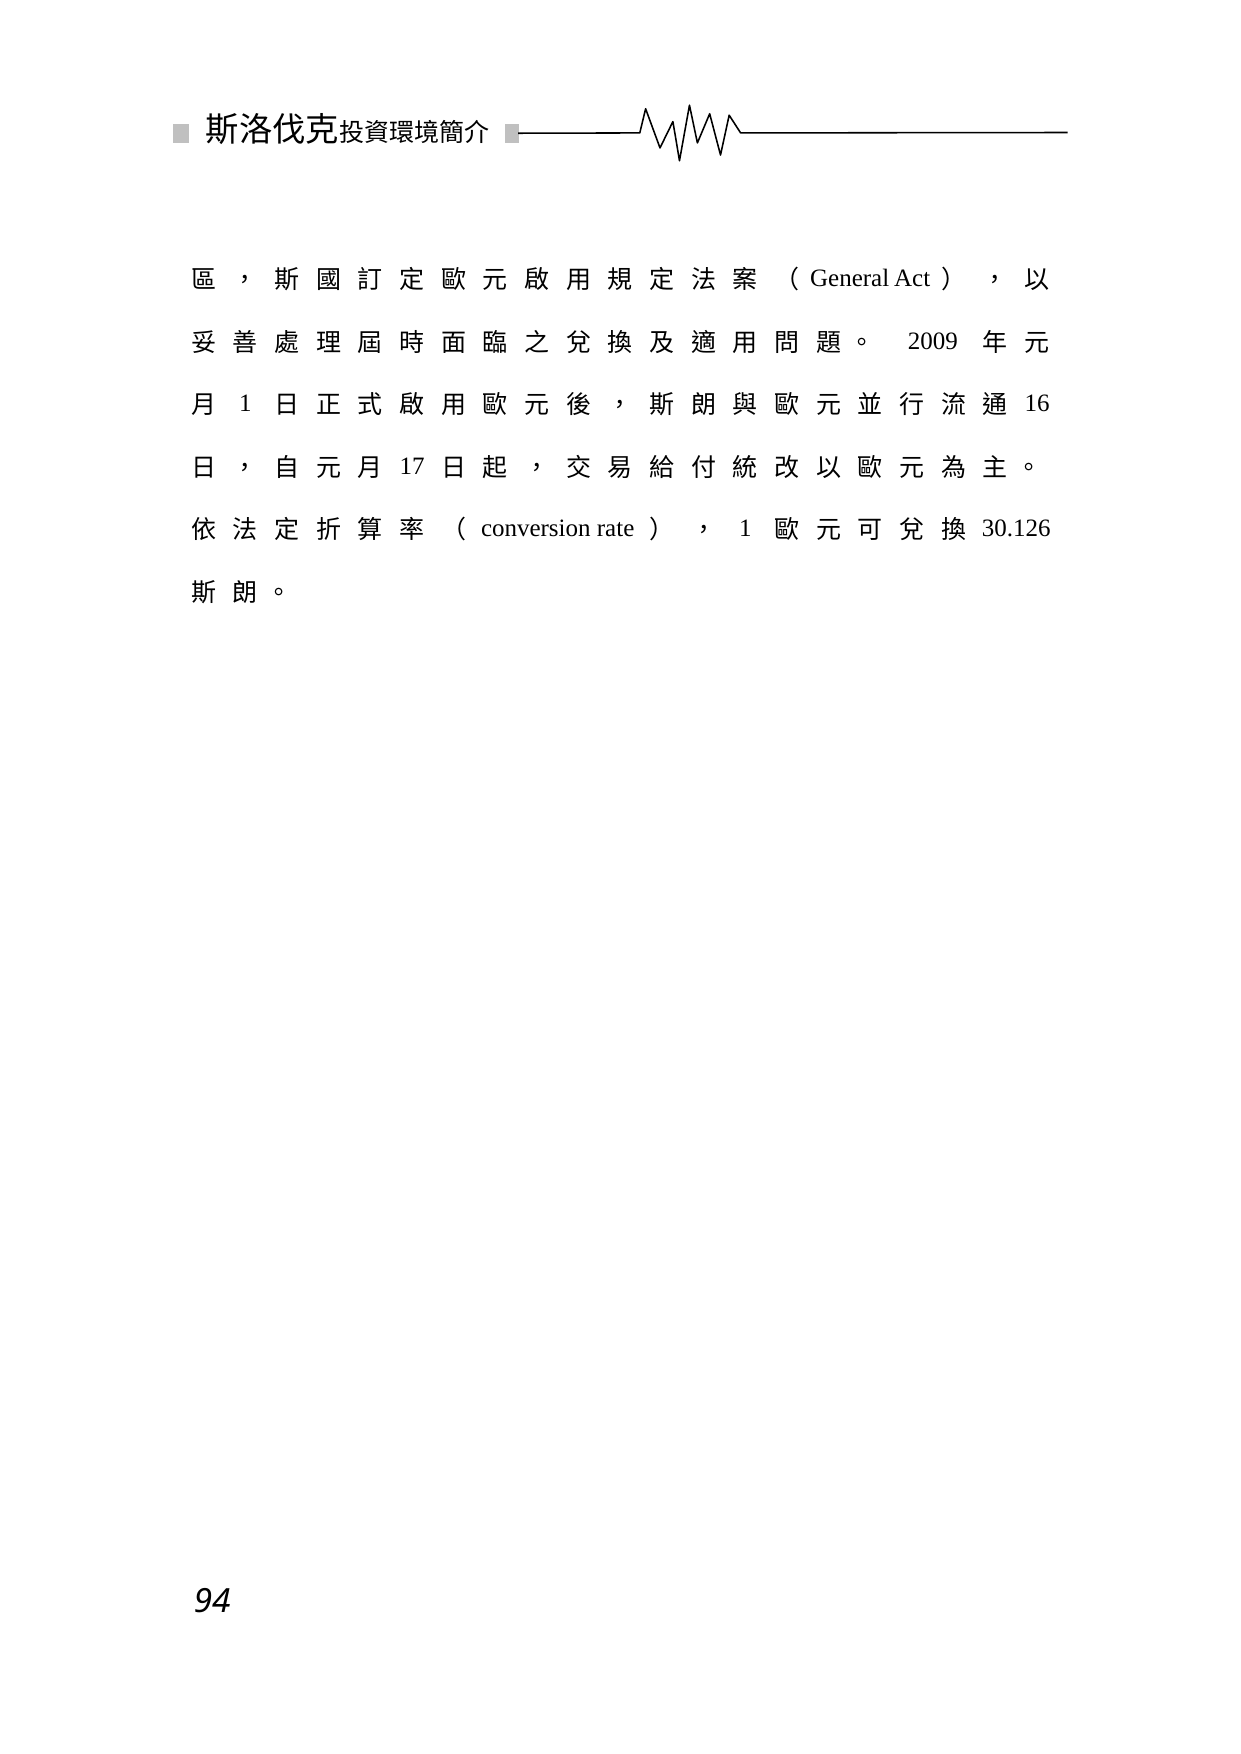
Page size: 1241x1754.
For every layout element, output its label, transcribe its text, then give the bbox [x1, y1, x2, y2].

text 區，斯國訂定歐元啟用規定法案（General Act），以妥善處理屆時面臨之兌換及適用問題。2009年元月1日正式啟用歐元後，斯朗與歐元並行流通16日，自元月17日起，交易給付統改以歐元為主。依法定折算率（conversion rate），1歐元可兌換30.126斯朗。 [183, 236, 1058, 611]
